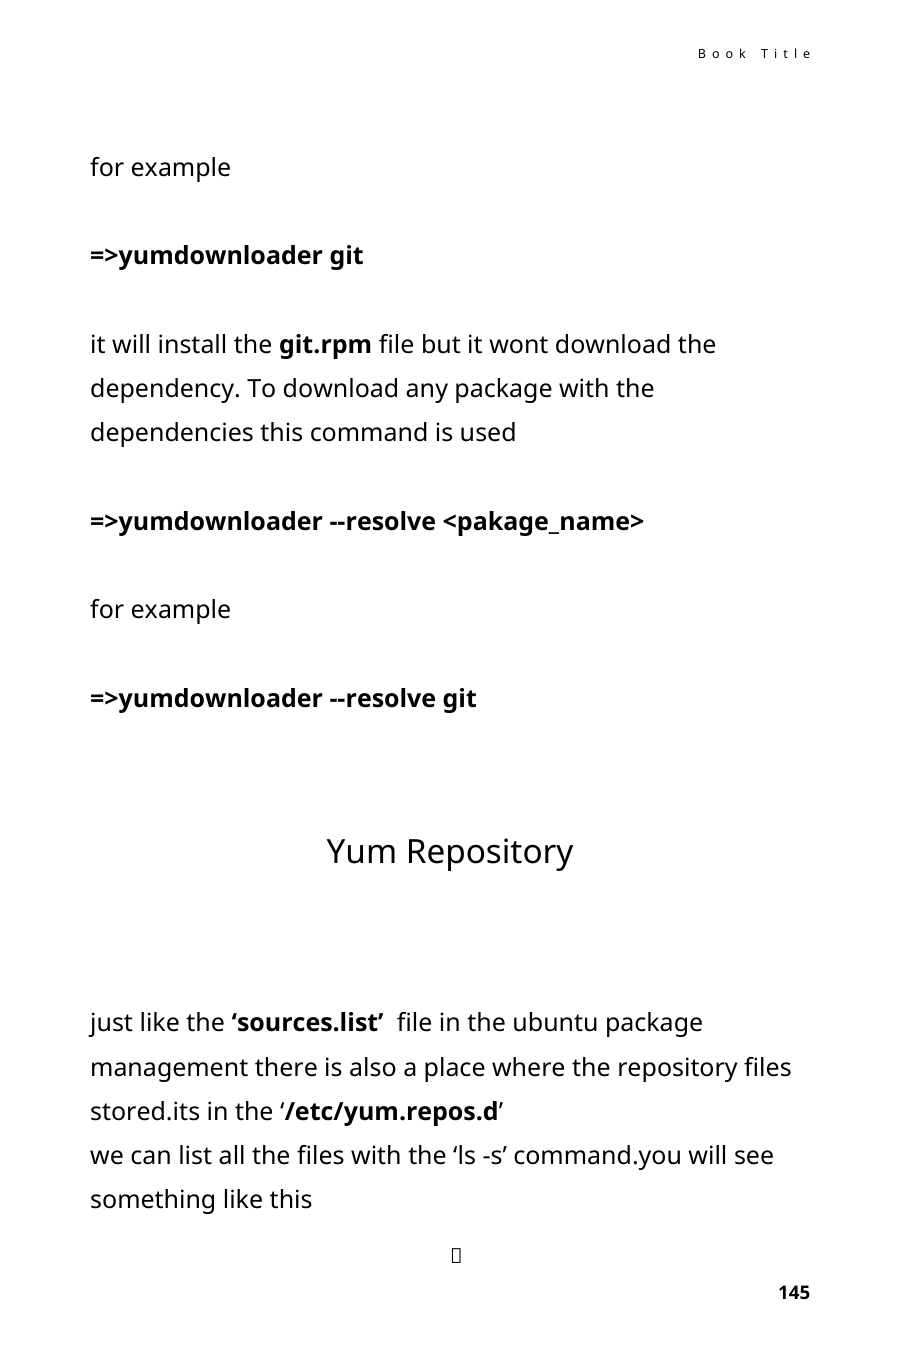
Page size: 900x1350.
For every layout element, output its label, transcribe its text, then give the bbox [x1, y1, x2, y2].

text =>yumdownloader --resolve git [90, 681, 810, 714]
text for example [90, 149, 810, 183]
text Yum Repository [90, 828, 810, 873]
text =>yumdownloader git [90, 238, 810, 272]
text just like the ‘sources.list’ file in the ubuntu package management there is also a place where the repository files stored.its in the ‘/etc/yum.repos.d’ [90, 1005, 810, 1127]
text =>yumdownloader --resolve <pakage_name> [90, 503, 810, 537]
text for example [90, 592, 810, 626]
text we can list all the files with the ‘ls -s’ command.you will see something like this [90, 1138, 810, 1216]
text it will install the git.rpm file but it wont download the dependency. To download any package with the dependencies this command is used [90, 326, 810, 449]
